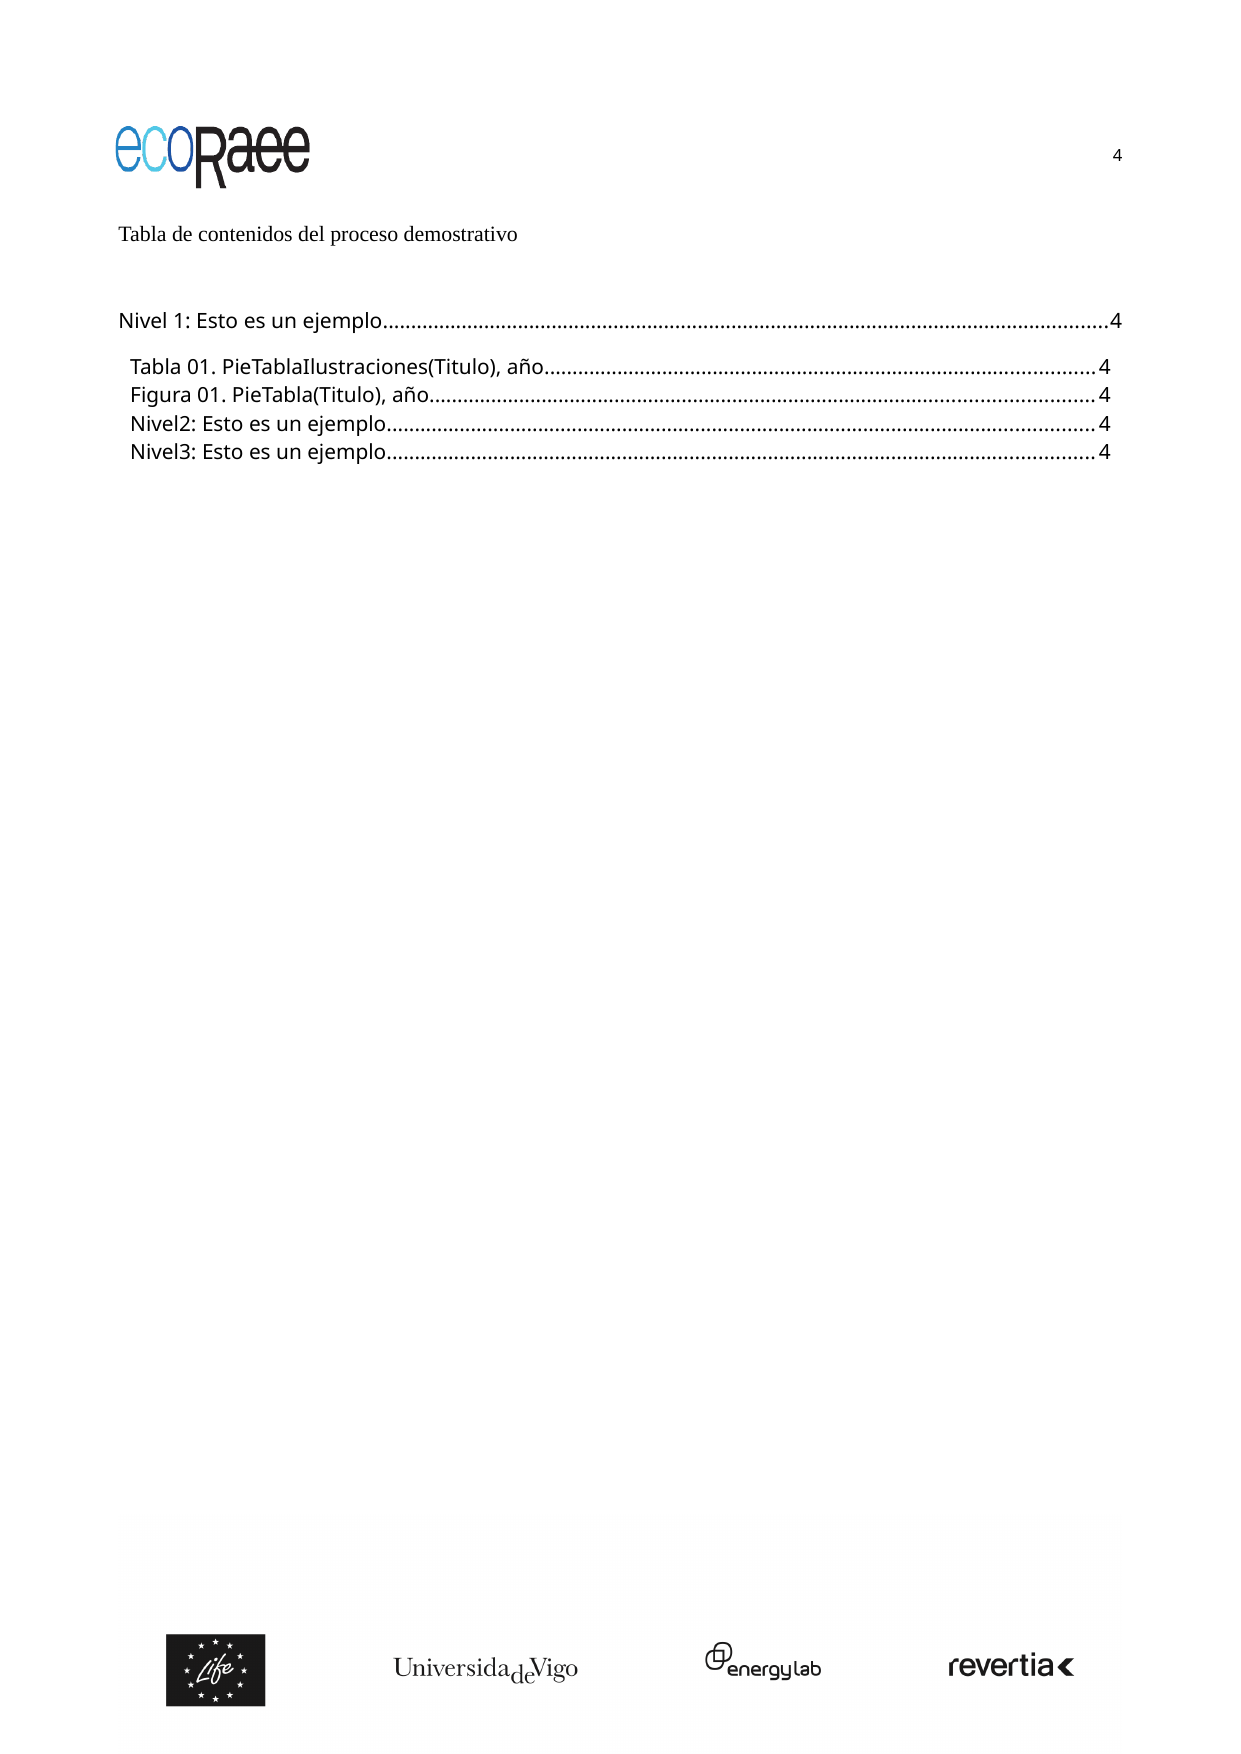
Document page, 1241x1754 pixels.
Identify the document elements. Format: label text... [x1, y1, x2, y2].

text Figura 01. PieTabla(Titulo), año 4 [118, 381, 1122, 409]
text Nivel2: Esto es un ejemplo. 4 [118, 409, 1122, 437]
text Nivel 1: Esto es un ejemplo 4 [118, 306, 1122, 334]
text Nivel3: Esto es un ejemplo. 4 [118, 437, 1122, 466]
picture [114, 124, 311, 190]
text Tabla de contenidos del proceso demostrativo [118, 221, 1122, 247]
picture [118, 1514, 1123, 1754]
text Tabla 01. PieTablaIlustraciones(Titulo), año 4 [118, 352, 1122, 381]
